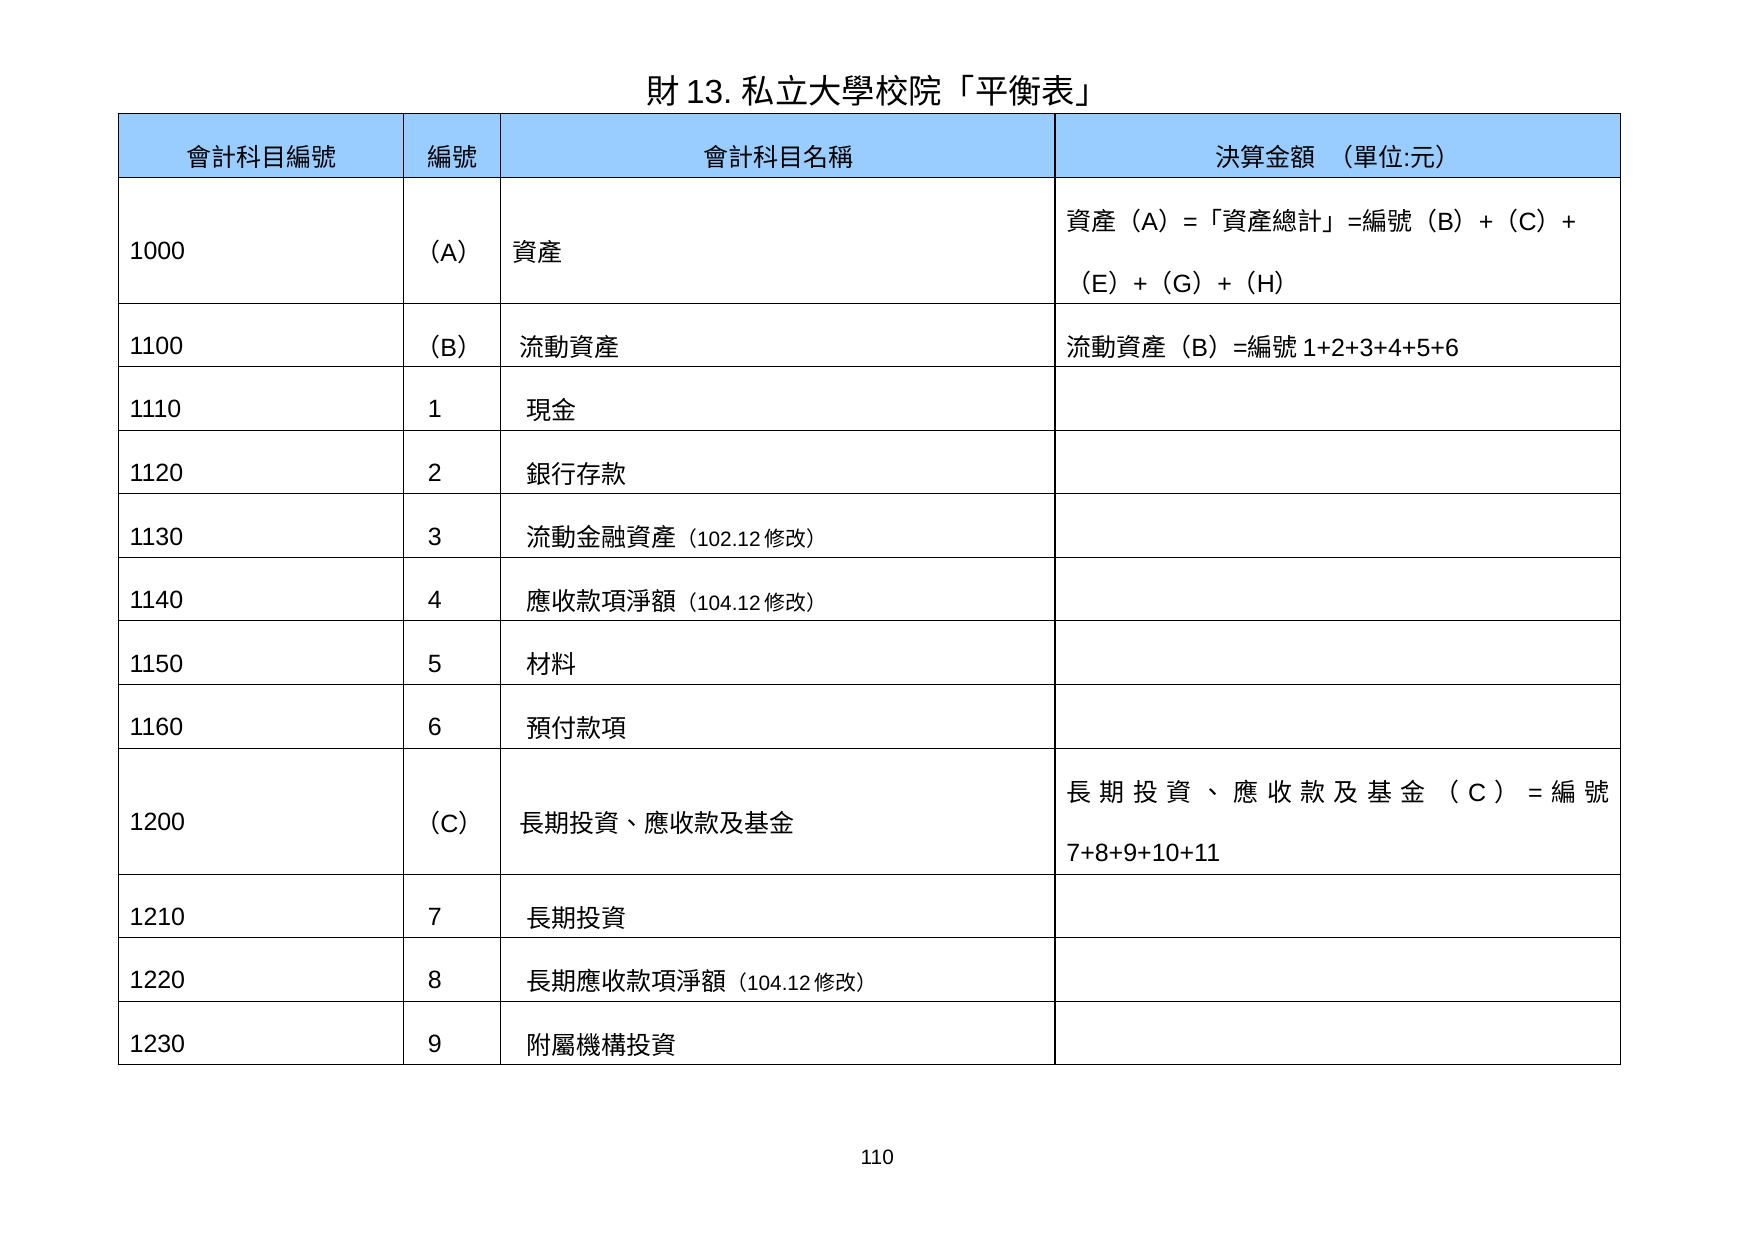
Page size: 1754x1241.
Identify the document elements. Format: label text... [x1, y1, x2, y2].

table_cell 1 [404, 367, 500, 430]
table_cell 資產（A）=「資產總計」=編號（B）+（C）+（E）+（G）+（H） [1056, 178, 1620, 303]
table_cell 1200 [119, 749, 403, 873]
table_cell 4 [404, 558, 500, 620]
table_cell 1100 [119, 304, 403, 366]
table_cell [1056, 938, 1620, 1001]
table_cell [1056, 621, 1620, 684]
table_cell 1130 [119, 494, 403, 557]
table_cell [1056, 1002, 1620, 1064]
table_cell 1220 [119, 938, 403, 1001]
table_cell 1120 [119, 431, 403, 493]
table_cell [1056, 685, 1620, 747]
table_cell 1230 [119, 1002, 403, 1064]
table_cell 長期投資 [501, 875, 1054, 937]
table_cell 2 [404, 431, 500, 493]
table_cell 8 [404, 938, 500, 1001]
table_cell [1056, 494, 1620, 557]
table_cell 6 [404, 685, 500, 747]
table_cell [1056, 875, 1620, 937]
table_cell 1000 [119, 178, 403, 303]
table_cell 長期投資、應收款及基金 [501, 749, 1054, 873]
table_cell [1056, 367, 1620, 430]
table_cell 長期投資、應收款及基金（C）=編號7+8+9+10+11 [1056, 749, 1620, 873]
table_cell 1110 [119, 367, 403, 430]
table_header 會計科目名稱 [501, 114, 1054, 177]
table_cell （C） [404, 749, 500, 873]
table_cell 3 [404, 494, 500, 557]
table_cell 1210 [119, 875, 403, 937]
table_cell 流動資產 [501, 304, 1054, 366]
table_cell 銀行存款 [501, 431, 1054, 493]
table_cell 1150 [119, 621, 403, 684]
table_cell 附屬機構投資 [501, 1002, 1054, 1064]
table_cell 長期應收款項淨額（104.12修改） [501, 938, 1054, 1001]
table_cell 1140 [119, 558, 403, 620]
table_cell [1056, 431, 1620, 493]
table_header 決算金額 （單位:元） [1056, 114, 1620, 177]
table_cell 1160 [119, 685, 403, 747]
table_cell 預付款項 [501, 685, 1054, 747]
table_cell 材料 [501, 621, 1054, 684]
text 財13. 私立大學校院「平衡表」 [118, 65, 1636, 113]
table_header 會計科目編號 [119, 114, 403, 177]
table_cell 9 [404, 1002, 500, 1064]
table_cell 資產 [501, 178, 1054, 303]
table_cell [1056, 558, 1620, 620]
table_cell 流動金融資產（102.12修改） [501, 494, 1054, 557]
table_cell 5 [404, 621, 500, 684]
table_cell 現金 [501, 367, 1054, 430]
table_cell 流動資產（B）=編號1+2+3+4+5+6 [1056, 304, 1620, 366]
table_cell （B） [404, 304, 500, 366]
table_cell 應收款項淨額（104.12修改） [501, 558, 1054, 620]
table_cell （A） [404, 178, 500, 303]
table_header 編號 [404, 114, 500, 177]
table_cell 7 [404, 875, 500, 937]
